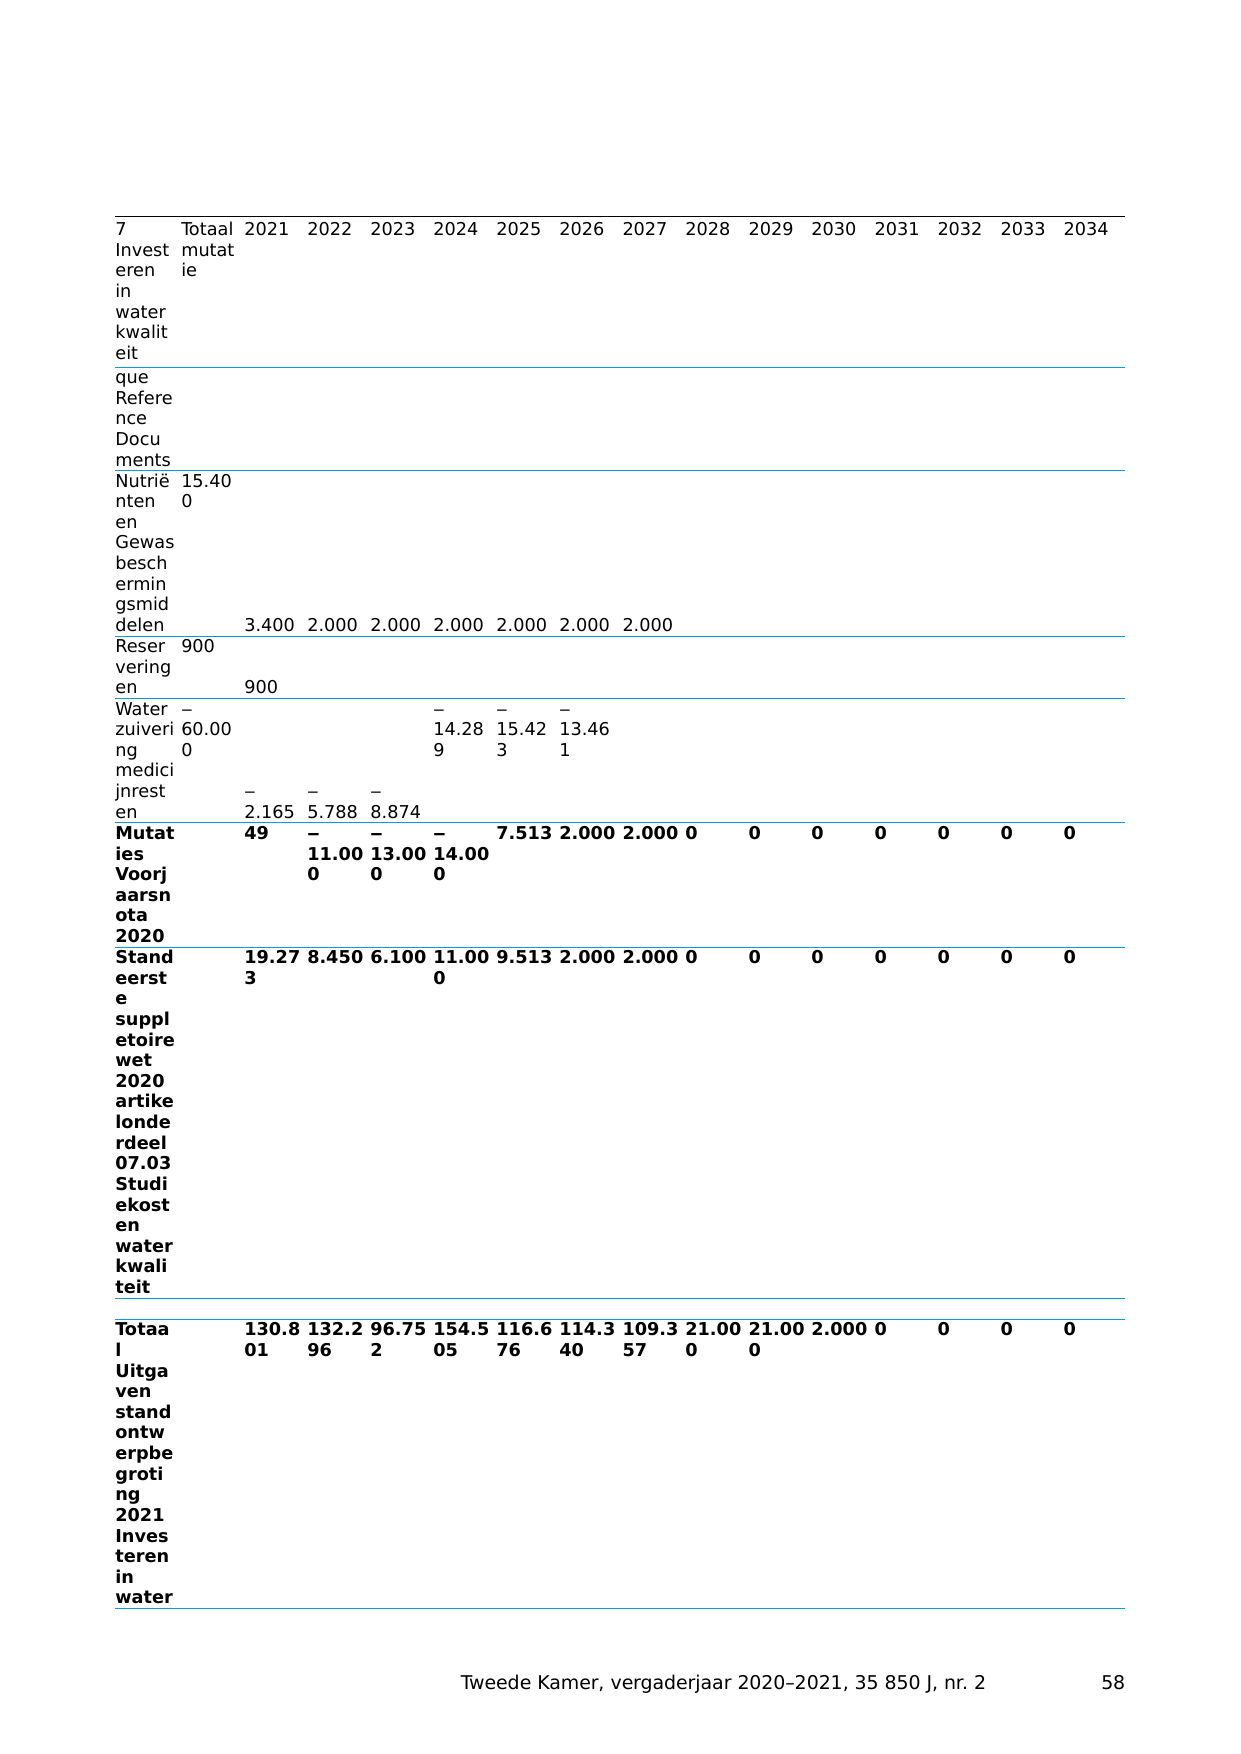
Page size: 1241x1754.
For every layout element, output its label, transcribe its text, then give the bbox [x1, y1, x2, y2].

table_cell 0 [682, 948, 745, 1298]
table_cell Nutriënten en Gewasbeschermingsmiddelen [115, 471, 178, 636]
table_cell 2.000 [430, 471, 493, 636]
table_cell [493, 368, 556, 470]
table_cell 0 [745, 948, 808, 1298]
table_cell ‒ 15.423 [493, 699, 556, 822]
table_cell [1060, 637, 1125, 698]
table_cell [178, 823, 241, 947]
table_cell [998, 699, 1060, 822]
table_cell [1060, 368, 1125, 470]
table_cell 0 [745, 823, 808, 947]
table_cell [808, 699, 871, 822]
table_cell 114.340 [556, 1320, 619, 1608]
table_cell 132.296 [304, 1320, 367, 1608]
table_cell 2023 [367, 217, 430, 366]
table_cell 900 [178, 637, 241, 698]
table_cell [556, 1299, 619, 1319]
table_cell [493, 1299, 556, 1319]
table_cell 21.000 [745, 1320, 808, 1608]
table_cell 2.000 [619, 823, 682, 947]
table_cell 2022 [304, 217, 367, 366]
table_cell [745, 699, 808, 822]
table_cell 0 [998, 948, 1060, 1298]
table_cell [808, 368, 871, 470]
table_cell 7 Investeren in waterkwaliteit [115, 217, 178, 366]
table_cell ‒ 5.788 [304, 699, 367, 822]
table_cell 900 [241, 637, 304, 698]
table_cell [871, 368, 934, 470]
table_cell 2033 [998, 217, 1060, 366]
table_cell [619, 699, 682, 822]
table_cell [682, 699, 745, 822]
table_cell 109.357 [619, 1320, 682, 1608]
table_cell [808, 637, 871, 698]
table_cell 0 [934, 823, 997, 947]
table_cell 2.000 [367, 471, 430, 636]
table_cell [998, 637, 1060, 698]
table_cell 2.000 [556, 948, 619, 1298]
table_cell 96.752 [367, 1320, 430, 1608]
table_cell 2.000 [808, 1320, 871, 1608]
table_cell 2.000 [556, 471, 619, 636]
table_cell 0 [871, 948, 934, 1298]
table_cell [934, 699, 997, 822]
table_cell [367, 368, 430, 470]
table_cell [1060, 1299, 1125, 1319]
table_cell 7.513 [493, 823, 556, 947]
table_cell [871, 699, 934, 822]
table_cell 3.400 [241, 471, 304, 636]
table_cell 15.400 [178, 471, 241, 636]
table_cell [619, 1299, 682, 1319]
table_cell 2026 [556, 217, 619, 366]
table_cell 0 [871, 1320, 934, 1608]
table_cell 0 [998, 823, 1060, 947]
table_cell 2032 [934, 217, 997, 366]
table_cell [745, 637, 808, 698]
table_cell ‒ 14.000 [430, 823, 493, 947]
table_cell [998, 368, 1060, 470]
table_cell 0 [934, 1320, 997, 1608]
table_cell 2021 [241, 217, 304, 366]
table_cell [998, 471, 1060, 636]
table_cell [808, 1299, 871, 1319]
table_cell Reserveringen [115, 637, 178, 698]
table_cell [430, 368, 493, 470]
table_cell [934, 368, 997, 470]
table_cell [178, 1299, 241, 1319]
table_cell [682, 368, 745, 470]
table_cell 0 [1060, 1320, 1125, 1608]
table_cell [934, 1299, 997, 1319]
table_cell 9.513 [493, 948, 556, 1298]
table_cell 2029 [745, 217, 808, 366]
table_cell 2025 [493, 217, 556, 366]
table_cell [998, 1299, 1060, 1319]
table_cell [430, 1299, 493, 1319]
table_cell [178, 368, 241, 470]
table_cell [1060, 699, 1125, 822]
table_cell [682, 1299, 745, 1319]
table_cell [745, 471, 808, 636]
table_cell [241, 1299, 304, 1319]
table_cell Totaal mutatie [178, 217, 241, 366]
table_cell ‒ 8.874 [367, 699, 430, 822]
table_cell 116.676 [493, 1320, 556, 1608]
table_cell 154.505 [430, 1320, 493, 1608]
table_cell 6.100 [367, 948, 430, 1298]
table_cell [178, 948, 241, 1298]
table_cell [682, 637, 745, 698]
table_cell Stand eerste suppletoire wet 2020 artikelonderdeel 07.03 Studiekosten waterkwaliteit [115, 948, 178, 1298]
table_cell Totaal Uitgaven stand ontwerpbegroting 2021 Investeren in water [115, 1320, 178, 1608]
table_cell [808, 471, 871, 636]
table_cell 2.000 [619, 471, 682, 636]
table_cell Mutaties Voorjaarsnota 2020 [115, 823, 178, 947]
table_cell [556, 637, 619, 698]
table_cell 2031 [871, 217, 934, 366]
table_cell 21.000 [682, 1320, 745, 1608]
table_cell 0 [808, 948, 871, 1298]
table_cell 2027 [619, 217, 682, 366]
table_cell ‒ 11.000 [304, 823, 367, 947]
table_cell 8.450 [304, 948, 367, 1298]
table_cell [745, 368, 808, 470]
table_cell [430, 637, 493, 698]
table_cell 0 [808, 823, 871, 947]
table_cell ‒ 2.165 [241, 699, 304, 822]
table_cell [241, 368, 304, 470]
table_cell [556, 368, 619, 470]
table_cell ‒ 14.289 [430, 699, 493, 822]
table_cell [682, 471, 745, 636]
table_cell ‒ 13.461 [556, 699, 619, 822]
table_cell 0 [871, 823, 934, 947]
table_cell 2.000 [493, 471, 556, 636]
table_cell 2.000 [556, 823, 619, 947]
table_cell [304, 1299, 367, 1319]
table_cell [745, 1299, 808, 1319]
table_cell [367, 637, 430, 698]
table_cell 2030 [808, 217, 871, 366]
table_cell 19.273 [241, 948, 304, 1298]
table_cell 11.000 [430, 948, 493, 1298]
table_cell que Reference Documents [115, 368, 178, 470]
table_cell 2024 [430, 217, 493, 366]
table_cell [493, 637, 556, 698]
table_cell [619, 637, 682, 698]
table_cell [619, 368, 682, 470]
table_cell [934, 471, 997, 636]
table_cell 49 [241, 823, 304, 947]
table_cell 0 [998, 1320, 1060, 1608]
table_cell 0 [1060, 948, 1125, 1298]
table_header Artikel 7 Investeren in waterkwaliteit [115, 191, 1125, 216]
table_cell 2034 [1060, 217, 1125, 366]
table_cell [871, 471, 934, 636]
table_cell Waterzuivering medicijnresten [115, 699, 178, 822]
table_cell 2028 [682, 217, 745, 366]
table_cell 2.000 [619, 948, 682, 1298]
table_cell 0 [934, 948, 997, 1298]
table_cell [115, 1299, 178, 1319]
table_cell [304, 637, 367, 698]
table_cell ‒ 13.000 [367, 823, 430, 947]
table_cell 130.801 [241, 1320, 304, 1608]
table_cell [304, 368, 367, 470]
table_cell 0 [682, 823, 745, 947]
table_cell ‒ 60.000 [178, 699, 241, 822]
table_cell [367, 1299, 430, 1319]
table_cell [871, 1299, 934, 1319]
table_cell 2.000 [304, 471, 367, 636]
table_cell 0 [1060, 823, 1125, 947]
table_cell [1060, 471, 1125, 636]
table_cell [871, 637, 934, 698]
table_cell [178, 1320, 241, 1608]
table_cell [934, 637, 997, 698]
